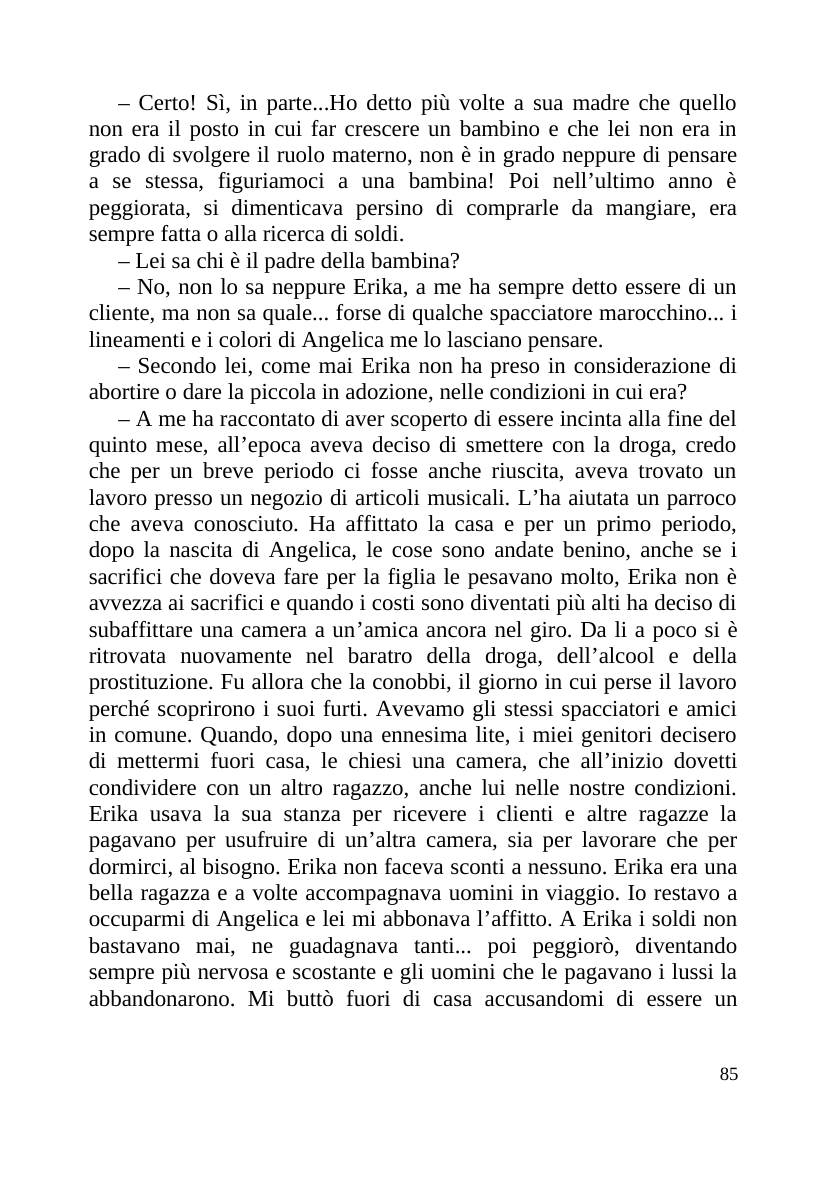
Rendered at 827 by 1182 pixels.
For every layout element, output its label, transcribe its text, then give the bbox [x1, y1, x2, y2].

text – A me ha raccontato di aver scoperto di essere incinta alla fine del quinto mese, all’epoca aveva deciso di smettere con la droga, credo che per un breve periodo ci fosse anche riuscita, aveva trovato un lavoro presso un negozio di articoli musicali. L’ha aiutata un parroco che aveva conosciuto. Ha affittato la casa e per un primo periodo, dopo la nascita di Angelica, le cose sono andate benino, anche se i sacrifici che doveva fare per la figlia le pesavano molto, Erika non è avvezza ai sacrifici e quando i costi sono diventati più alti ha deciso di subaffittare una camera a un’amica ancora nel giro. Da li a poco si è ritrovata nuovamente nel baratro della droga, dell’alcool e della prostituzione. Fu allora che la conobbi, il giorno in cui perse il lavoro perché scoprirono i suoi furti. Avevamo gli stessi spacciatori e amici in comune. Quando, dopo una ennesima lite, i miei genitori decisero di mettermi fuori casa, le chiesi una camera, che all’inizio dovetti condividere con un altro ragazzo, anche lui nelle nostre condizioni. Erika usava la sua stanza per ricevere i clienti e altre ragazze la pagavano per usufruire di un’altra camera, sia per lavorare che per dormirci, al bisogno. Erika non faceva sconti a nessuno. Erika era una bella ragazza e a volte accompagnava uomini in viaggio. Io restavo a occuparmi di Angelica e lei mi abbonava l’affitto. A Erika i soldi non bastavano mai, ne guadagnava tanti... poi peggiorò, diventando sempre più nervosa e scostante e gli uomini che le pagavano i lussi la abbandonarono. Mi buttò fuori di casa accusandomi di essere un [88, 405, 738, 1011]
text – Secondo lei, come mai Erika non ha preso in considerazione di abortire o dare la piccola in adozione, nelle condizioni in cui era? [88, 352, 738, 405]
text – Certo! Sì, in parte...Ho detto più volte a sua madre che quello non era il posto in cui far crescere un bambino e che lei non era in grado di svolgere il ruolo materno, non è in grado neppure di pensare a se stessa, figuriamoci a una bambina! Poi nell’ultimo anno è peggiorata, si dimenticava persino di comprarle da mangiare, era sempre fatta o alla ricerca di soldi. [88, 88, 738, 247]
text – No, non lo sa neppure Erika, a me ha sempre detto essere di un cliente, ma non sa quale... forse di qualche spacciatore marocchino... i lineamenti e i colori di Angelica me lo lasciano pensare. [88, 273, 738, 352]
text – Lei sa chi è il padre della bambina? [88, 247, 738, 273]
